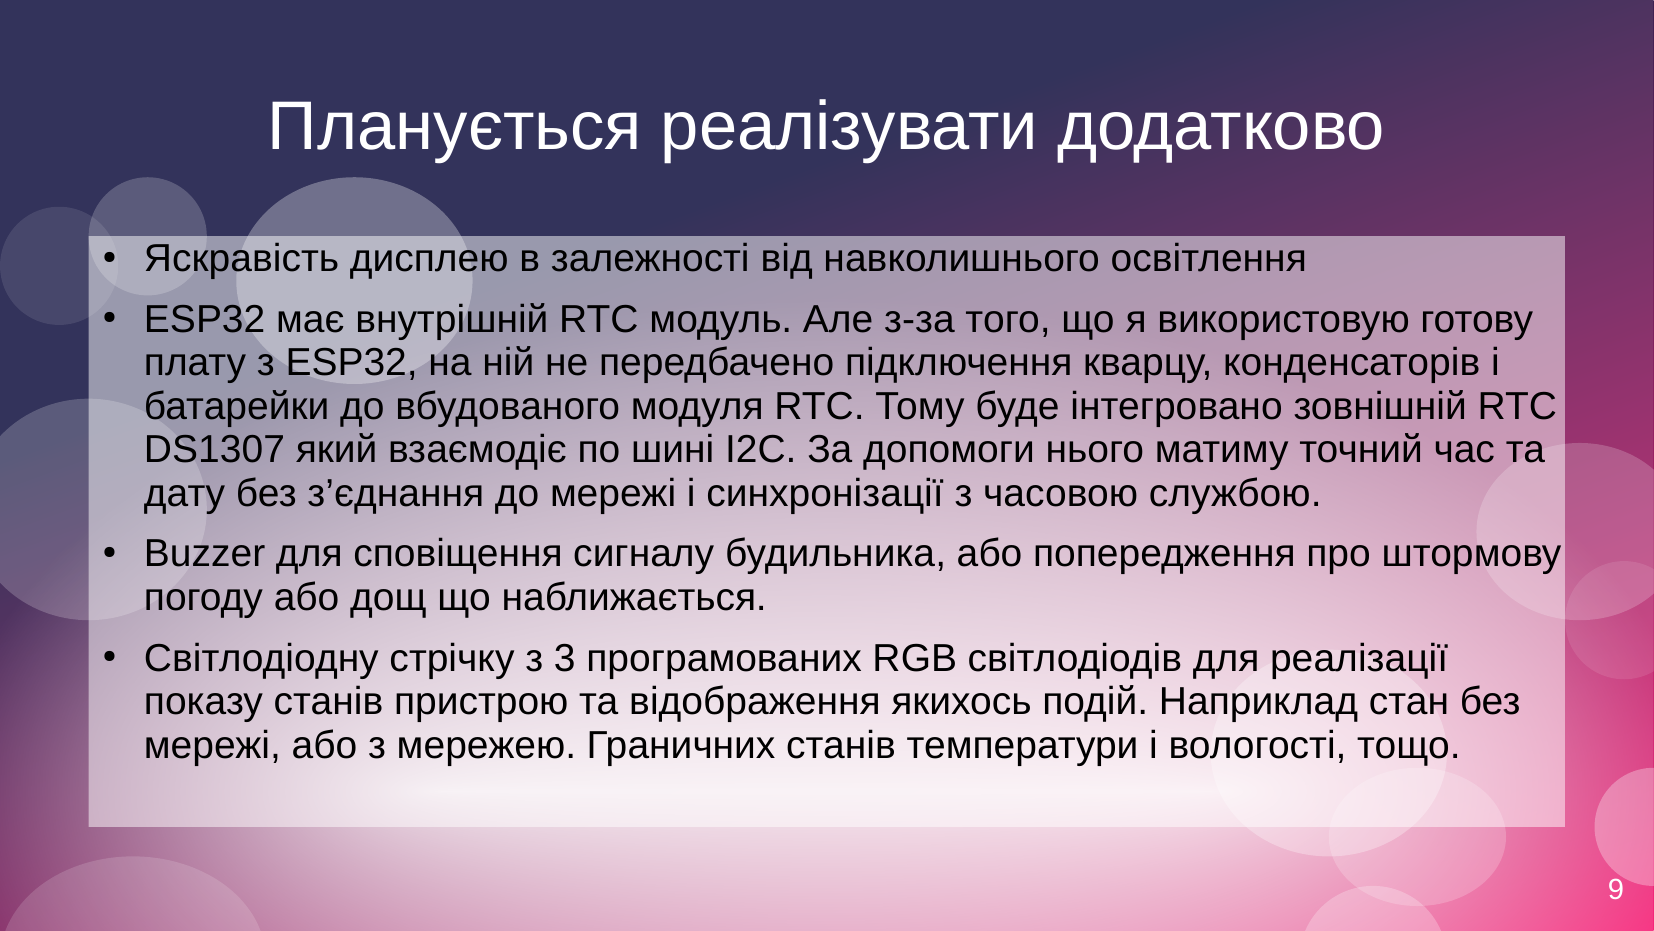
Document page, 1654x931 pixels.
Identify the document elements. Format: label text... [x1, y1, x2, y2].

list Яскравість дисплею в залежності від навколишнього освітлення ESP32 має внутрішній RTC модуль. Але з-за того, що я використовую готову плату з ESP32, на ній не передбачено підключення кварцу, конденсаторів і батарейки до вбудованого модуля RTC. Тому буде інтегровано зовнішній RTC DS1307 який взаємодіє по шині I2C. За допомоги нього матиму точний час та дату без з’єднання до мережі і синхронізації з часовою службою. Buzzer для сповіщення сигналу будильника, або попередження про штормову погоду або дощ що наближається. Світлодіодну стрічку з 3 програмованих RGB світлодіодів для реалізації показу станів пристрою та відображення якихось подій. Наприклад стан без мережі, або з мережею. Граничних станів температури і вологості, тощо. [88, 236, 1565, 827]
title Планується реалізувати додатково [88, 44, 1565, 207]
